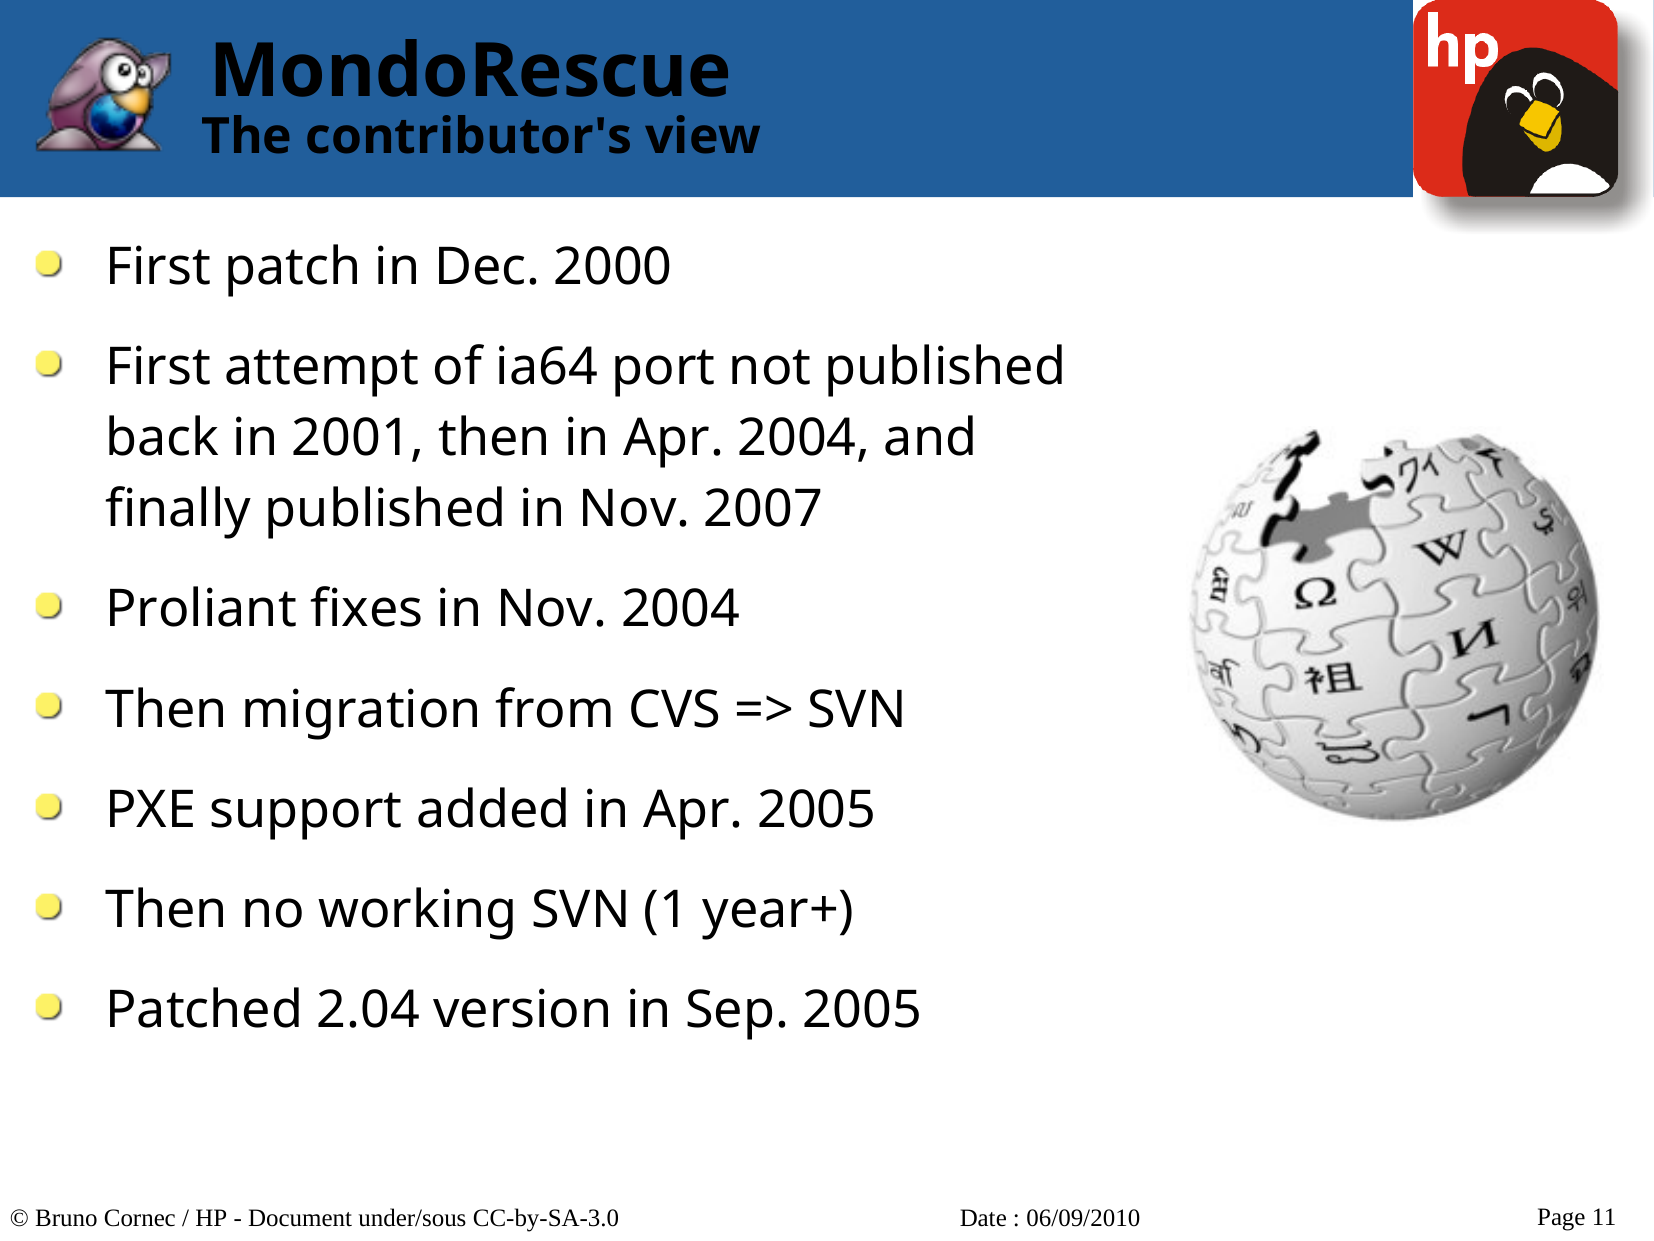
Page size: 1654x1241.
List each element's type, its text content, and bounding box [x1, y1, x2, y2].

title The contributor's view [201, 32, 1191, 241]
list First patch in Dec. 2000 First attempt of ia64 port not published back in 2001, then in Apr. 2004, and finally published in Nov. 2007 Proliant fixes in Nov. 2004 Then migration from CVS => SVN PXE support added in Apr. 2005 Then no working SVN (1 year+) Patched 2.04 version in Sep. 2005 [22, 229, 1134, 1149]
picture [1186, 426, 1604, 843]
picture [1413, 0, 1654, 235]
picture [0, 0, 211, 199]
